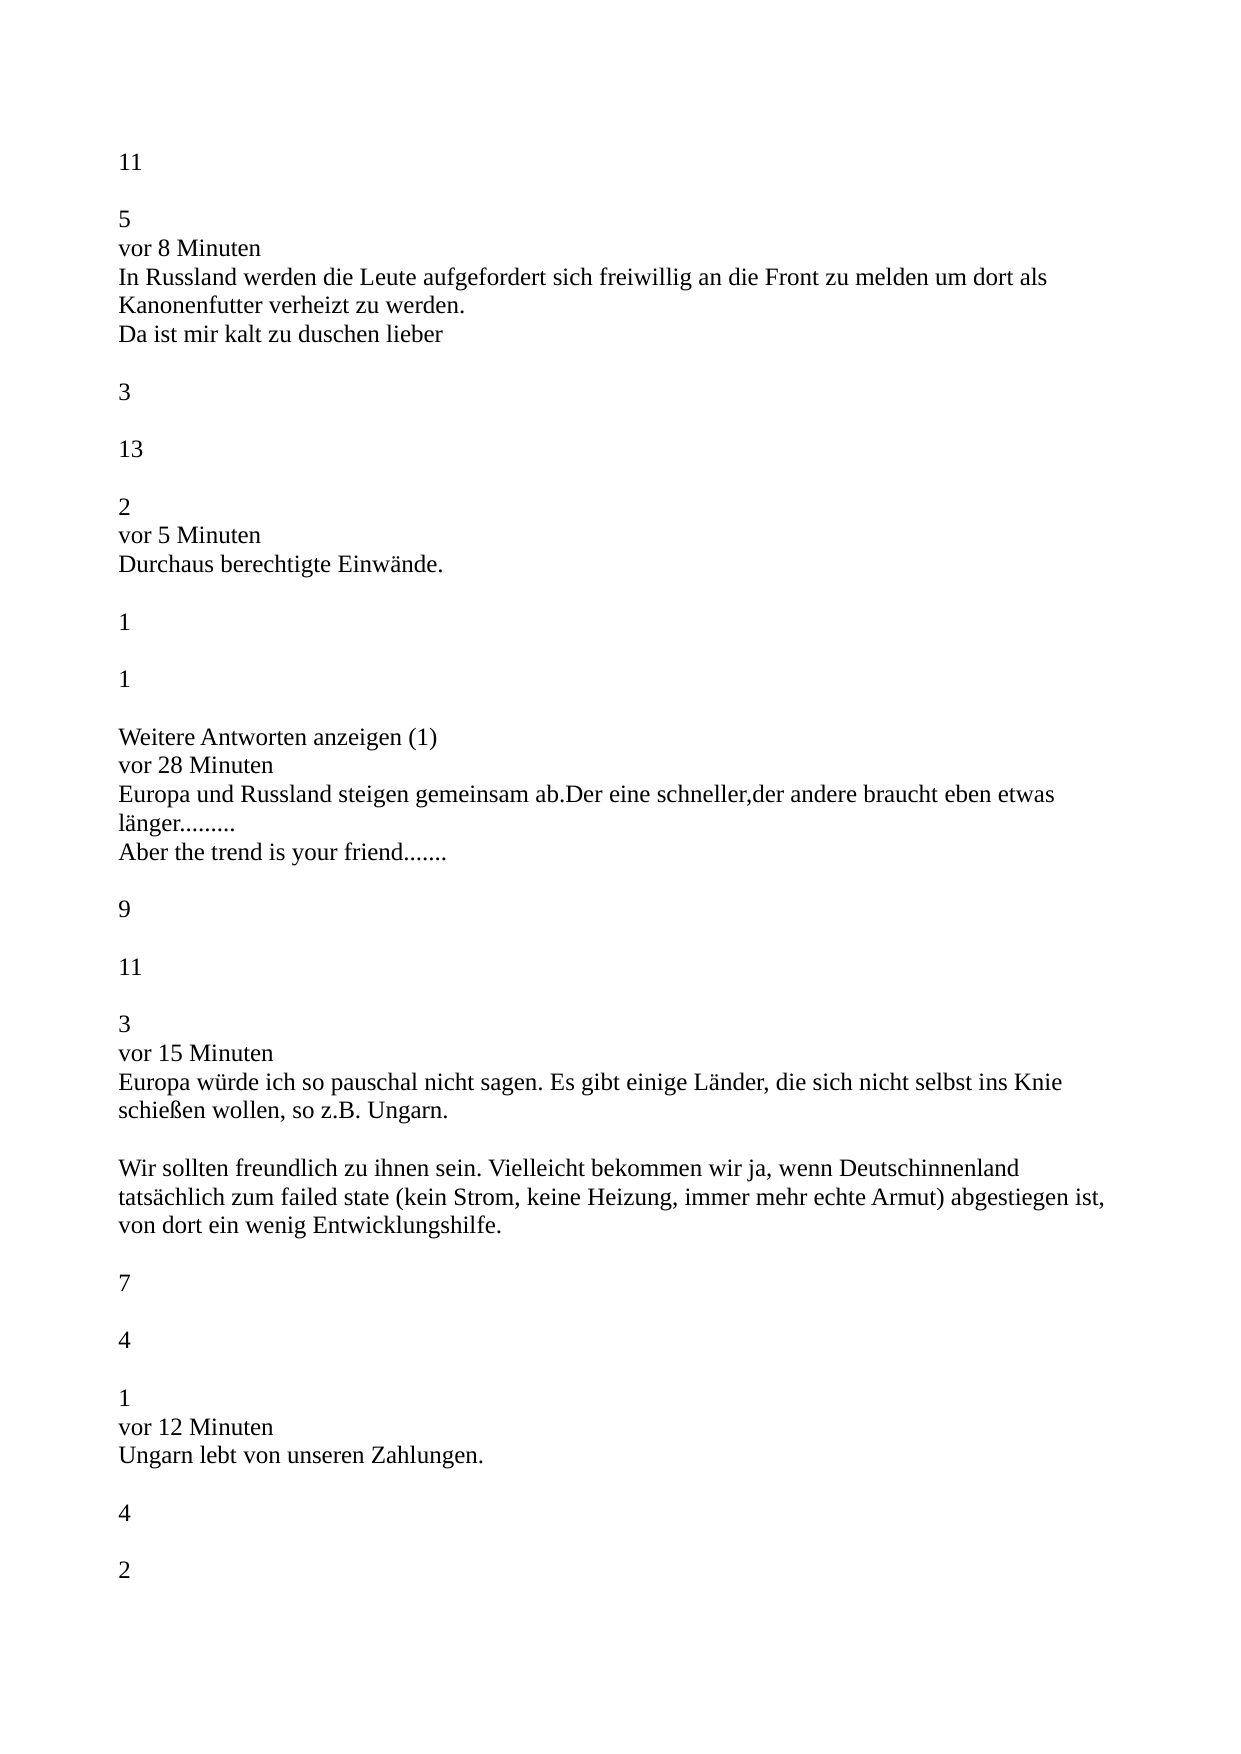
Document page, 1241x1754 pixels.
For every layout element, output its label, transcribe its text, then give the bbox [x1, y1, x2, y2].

text 4 [118, 1498, 1122, 1527]
text 3 [118, 1009, 1122, 1038]
text Europa und Russland steigen gemeinsam ab.Der eine schneller,der andere braucht eben etwas länger......... [118, 779, 1122, 837]
text vor 28 Minuten [118, 751, 1122, 779]
text 1 [118, 664, 1122, 693]
text Durchaus berechtigte Einwände. [118, 549, 1122, 578]
text 5 [118, 204, 1122, 233]
text 7 [118, 1268, 1122, 1297]
text Ungarn lebt von unseren Zahlungen. [118, 1441, 1122, 1469]
text Aber the trend is your friend....... [118, 837, 1122, 866]
text 11 [118, 952, 1122, 981]
text vor 5 Minuten [118, 521, 1122, 549]
text vor 8 Minuten [118, 233, 1122, 262]
text 3 [118, 377, 1122, 406]
text 11 [118, 147, 1122, 176]
text In Russland werden die Leute aufgefordert sich freiwillig an die Front zu melden um dort als Kanonenfutter verheizt zu werden. [118, 262, 1122, 319]
text vor 12 Minuten [118, 1412, 1122, 1441]
text vor 15 Minuten [118, 1038, 1122, 1067]
text 1 [118, 1383, 1122, 1412]
text 13 [118, 434, 1122, 463]
text 9 [118, 894, 1122, 923]
text Da ist mir kalt zu duschen lieber [118, 319, 1122, 348]
text Weitere Antworten anzeigen (1) [118, 722, 1122, 751]
text 4 [118, 1326, 1122, 1354]
text Europa würde ich so pauschal nicht sagen. Es gibt einige Länder, die sich nicht selbst ins Knie schießen wollen, so z.B. Ungarn. [118, 1067, 1122, 1124]
text 2 [118, 1556, 1122, 1584]
text 2 [118, 492, 1122, 521]
text 1 [118, 607, 1122, 636]
text Wir sollten freundlich zu ihnen sein. Vielleicht bekommen wir ja, wenn Deutschinnenland tatsächlich zum failed state (kein Strom, keine Heizung, immer mehr echte Armut) abgestiegen ist, von dort ein wenig Entwicklungshilfe. [118, 1153, 1122, 1239]
